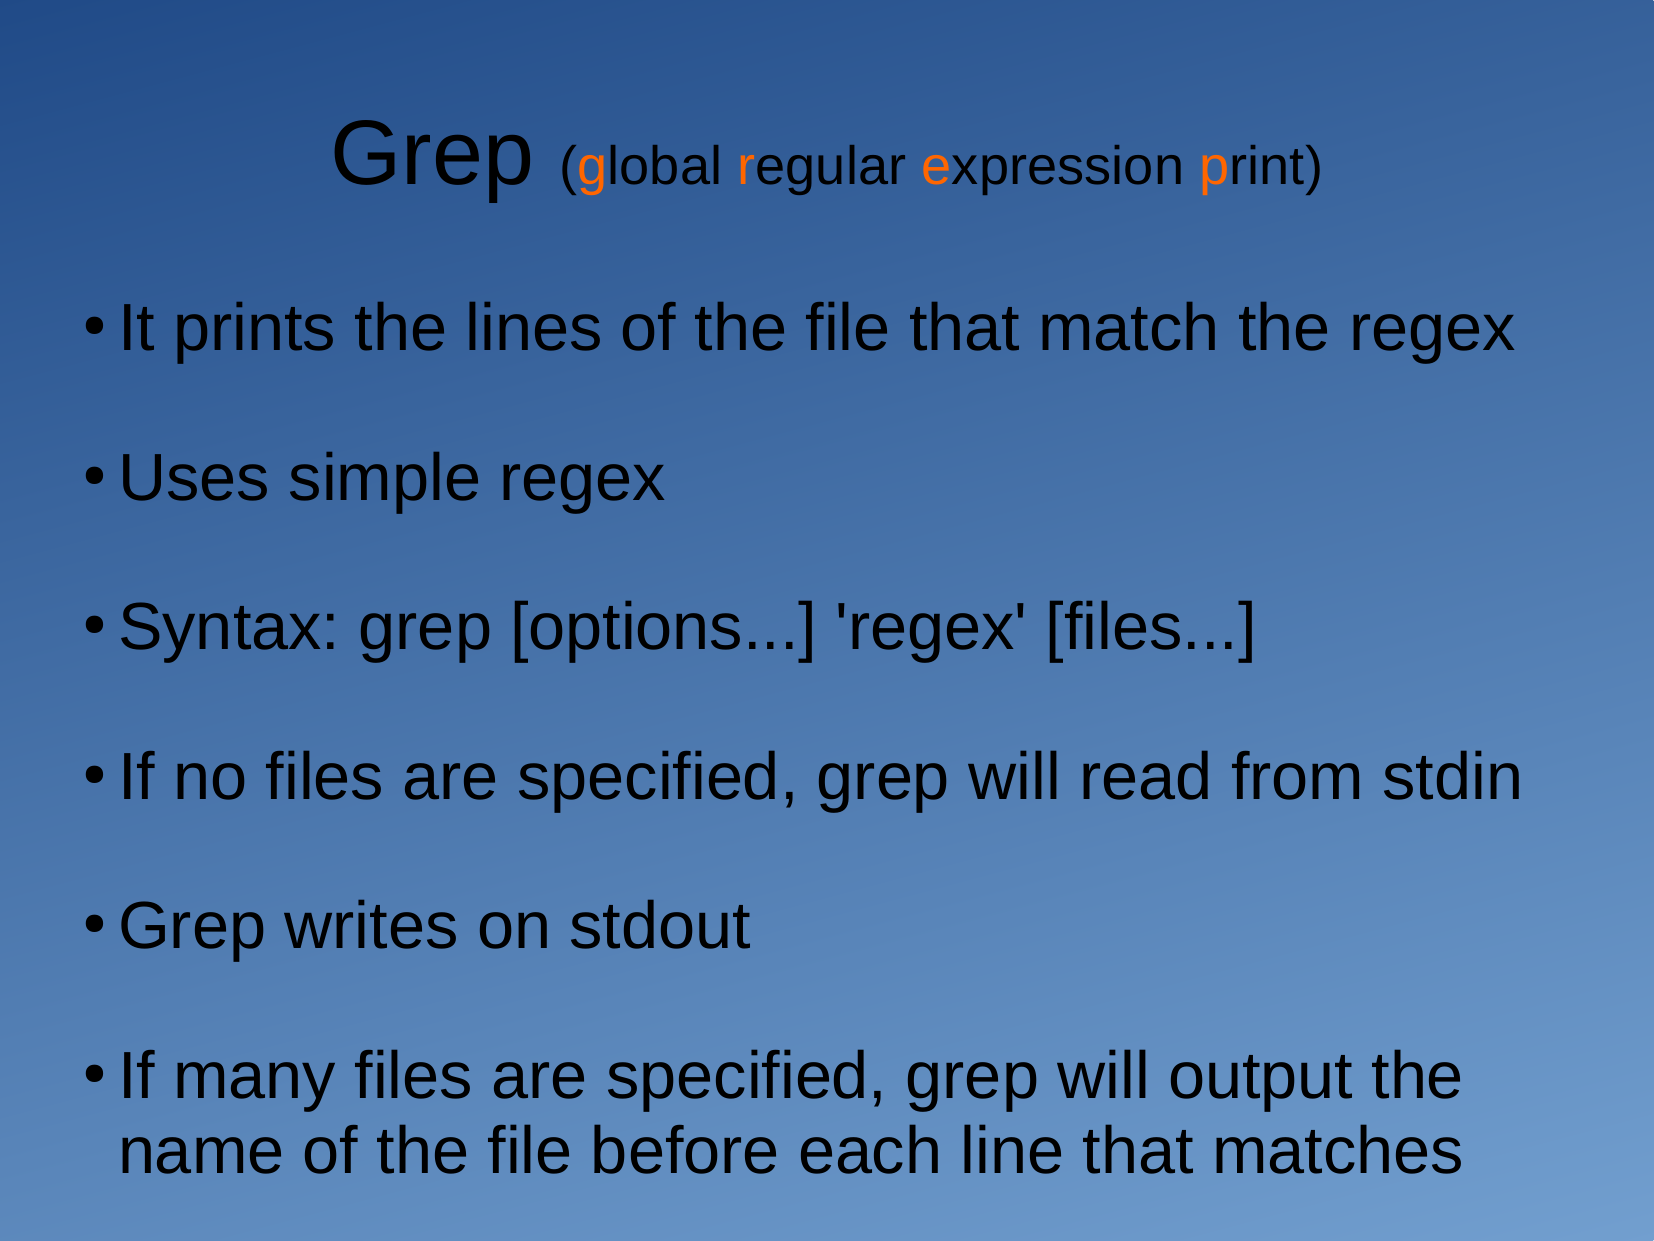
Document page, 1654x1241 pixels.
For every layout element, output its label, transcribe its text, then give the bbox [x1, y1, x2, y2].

subtitle It prints the lines of the file that match the regex Uses simple regex Syntax: grep [options...] 'regex' [files...] If no files are specified, grep will read from stdin Grep writes on stdout If many files are specified, grep will output the name of the file before each line that matches [82, 290, 1571, 1188]
title Grep (global regular expression print) [82, 49, 1571, 257]
